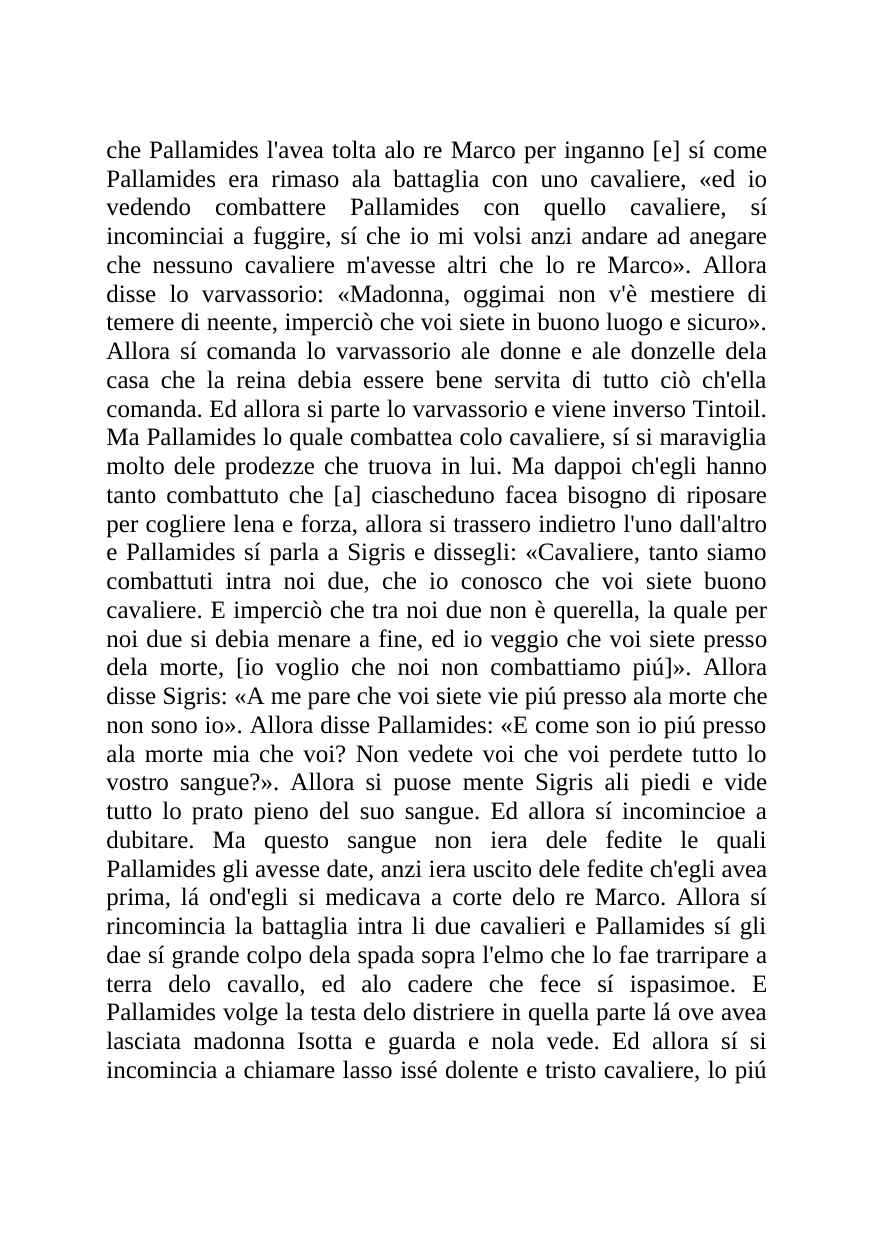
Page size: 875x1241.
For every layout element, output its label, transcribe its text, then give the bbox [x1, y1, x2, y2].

text che Pallamides l'avea tolta alo re Marco per inganno [e] sí come Pallamides era rimaso ala battaglia con uno cavaliere, «ed io vedendo combattere Pallamides con quello cavaliere, sí incominciai a fuggire, sí che io mi volsi anzi andare ad anegare che nessuno cavaliere m'avesse altri che lo re Marco». Allora disse lo varvassorio: «Madonna, oggimai non v'è mestiere di temere di neente, imperciò che voi siete in buono luogo e sicuro». Allora sí comanda lo varvassorio ale donne e ale donzelle dela casa che la reina debia essere bene servita di tutto ciò ch'ella comanda. Ed allora si parte lo varvassorio e viene inverso Tintoil. Ma Pallamides lo quale combattea colo cavaliere, sí si maraviglia molto dele prodezze che truova in lui. Ma dappoi ch'egli hanno tanto combattuto che [a] ciascheduno facea bisogno di riposare per cogliere lena e forza, allora si trassero indietro l'uno dall'altro e Pallamides sí parla a Sigris e dissegli: «Cavaliere, tanto siamo combattuti intra noi due, che io conosco che voi siete buono cavaliere. E imperciò che tra noi due non è querella, la quale per noi due si debia menare a fine, ed io veggio che voi siete presso dela morte, [io voglio che noi non combattiamo piú]». Allora disse Sigris: «A me pare che voi siete vie piú presso ala morte che non sono io». Allora disse Pallamides: «E come son io piú presso ala morte mia che voi? Non vedete voi che voi perdete tutto lo vostro sangue?». Allora si puose mente Sigris ali piedi e vide tutto lo prato pieno del suo sangue. Ed allora sí incomincioe a dubitare. Ma questo sangue non iera dele fedite le quali Pallamides gli avesse date, anzi iera uscito dele fedite ch'egli avea prima, lá ond'egli si medicava a corte delo re Marco. Allora sí rincomincia la battaglia intra li due cavalieri e Pallamides sí gli dae sí grande colpo dela spada sopra l'elmo che lo fae trarripare a terra delo cavallo, ed alo cadere che fece sí ispasimoe. E Pallamides volge la testa delo distriere in quella parte lá ove avea lasciata madonna Isotta e guarda e nola vede. Ed allora sí si incomincia a chiamare lasso issé dolente e tristo cavaliere, lo piú [106, 135, 768, 1084]
